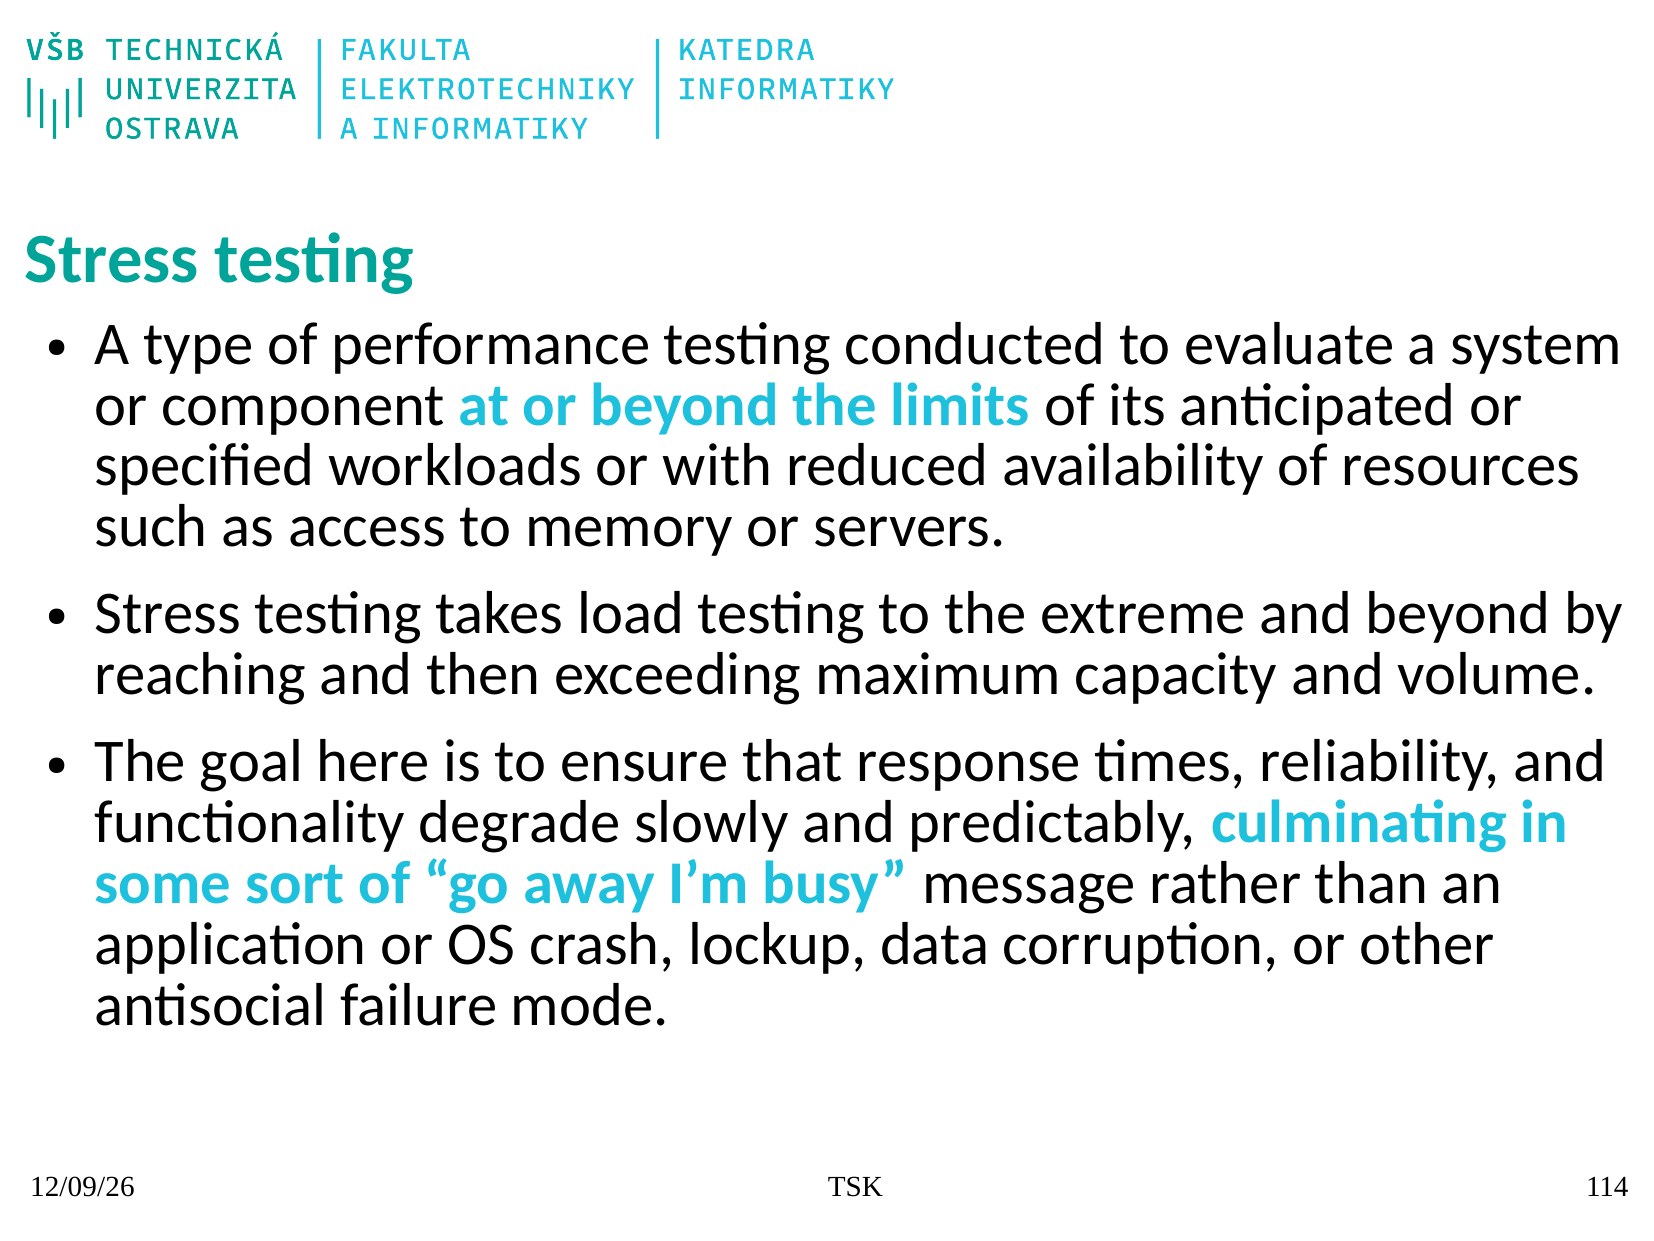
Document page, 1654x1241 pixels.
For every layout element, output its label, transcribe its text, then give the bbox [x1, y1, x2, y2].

list A type of performance testing conducted to evaluate a system or component at or beyond the limits of its anticipated or specified workloads or with reduced availability of resources such as access to memory or servers. Stress testing takes load testing to the extreme and beyond by reaching and then exceeding maximum capacity and volume. The goal here is to ensure that response times, reliability, and functionality degrade slowly and predictably, culminating in some sort of “go away I’m busy” message rather than an application or OS crash, lockup, data corruption, or other antisocial failure mode. [30, 318, 1629, 1146]
title Stress testing [24, 169, 1629, 300]
picture [26, 31, 894, 139]
